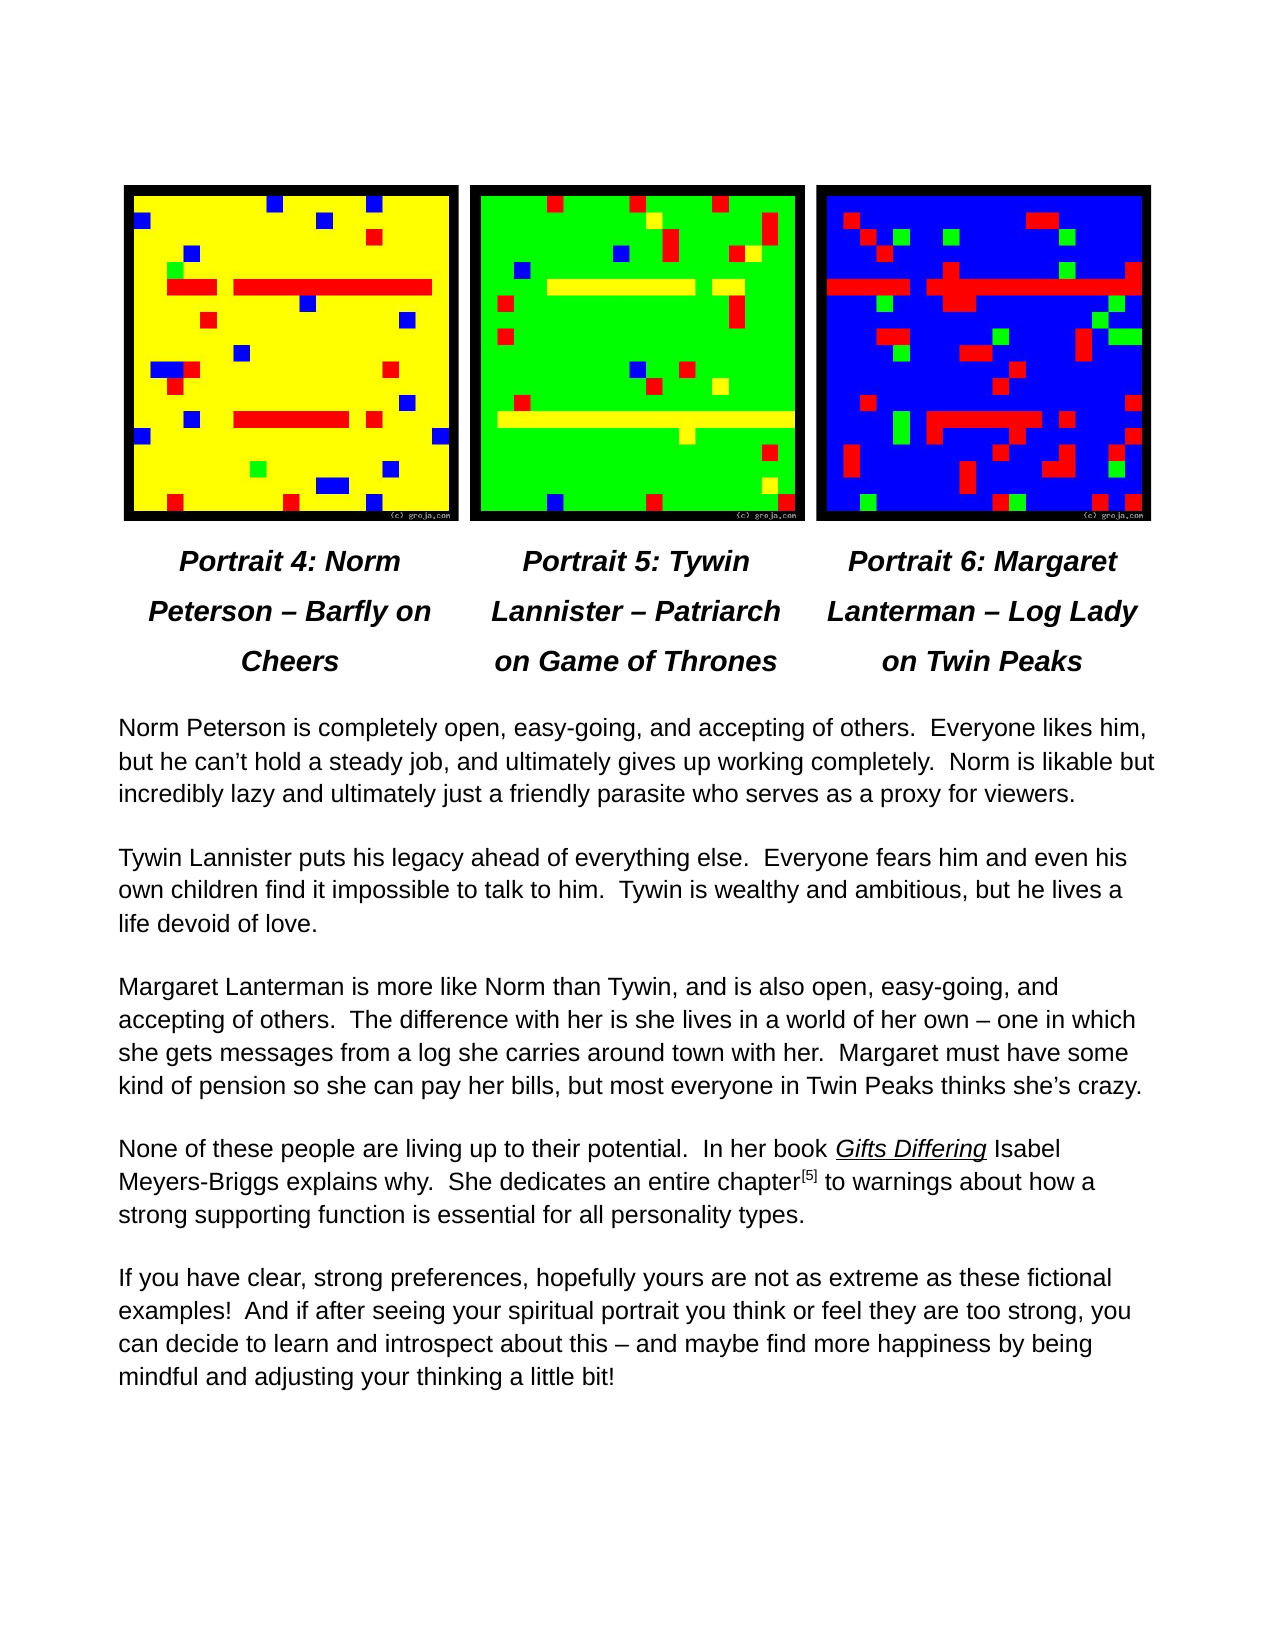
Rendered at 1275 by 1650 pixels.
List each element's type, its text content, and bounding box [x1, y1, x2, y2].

picture [816, 185, 1152, 521]
table_header [811, 118, 1157, 683]
text Norm Peterson is completely open, easy-going, and accepting of others. Everyone likes him, but he can’t hold a steady job, and ultimately gives up working completely. Norm is likable but incredibly lazy and ultimately just a friendly parasite who serves as a proxy for viewers. [118, 713, 1157, 808]
text Margaret Lanterman is more like Norm than Tywin, and is also open, easy-going, and accepting of others. The difference with her is she lives in a world of her own – one in which she gets messages from a log she carries around town with her. Margaret must have some kind of pension so she can pay her bills, but most everyone in Twin Peaks thinks she’s crazy. [118, 972, 1157, 1099]
text None of these people are living up to their potential. In her book Gifts Differing Isabel Meyers-Briggs explains why. She dedicates an entire chapter[5] to warnings about how a strong supporting function is essential for all personality types. [118, 1134, 1157, 1228]
text Tywin Lannister puts his legacy ahead of everything else. Everyone fears him and even his own children find it impossible to talk to him. Tywin is wealthy and ambitious, but he lives a life devoid of love. [118, 842, 1157, 937]
picture [123, 185, 459, 521]
picture [470, 185, 805, 521]
text If you have clear, strong preferences, hopefully yours are not as extreme as these fictional examples! And if after seeing your spiritual portrait you think or feel they are too strong, you can decide to learn and introspect about this – and maybe find more happiness by being mindful and adjusting your thinking a little bit! [118, 1263, 1157, 1391]
table_header [118, 118, 464, 683]
table_header [464, 118, 811, 683]
